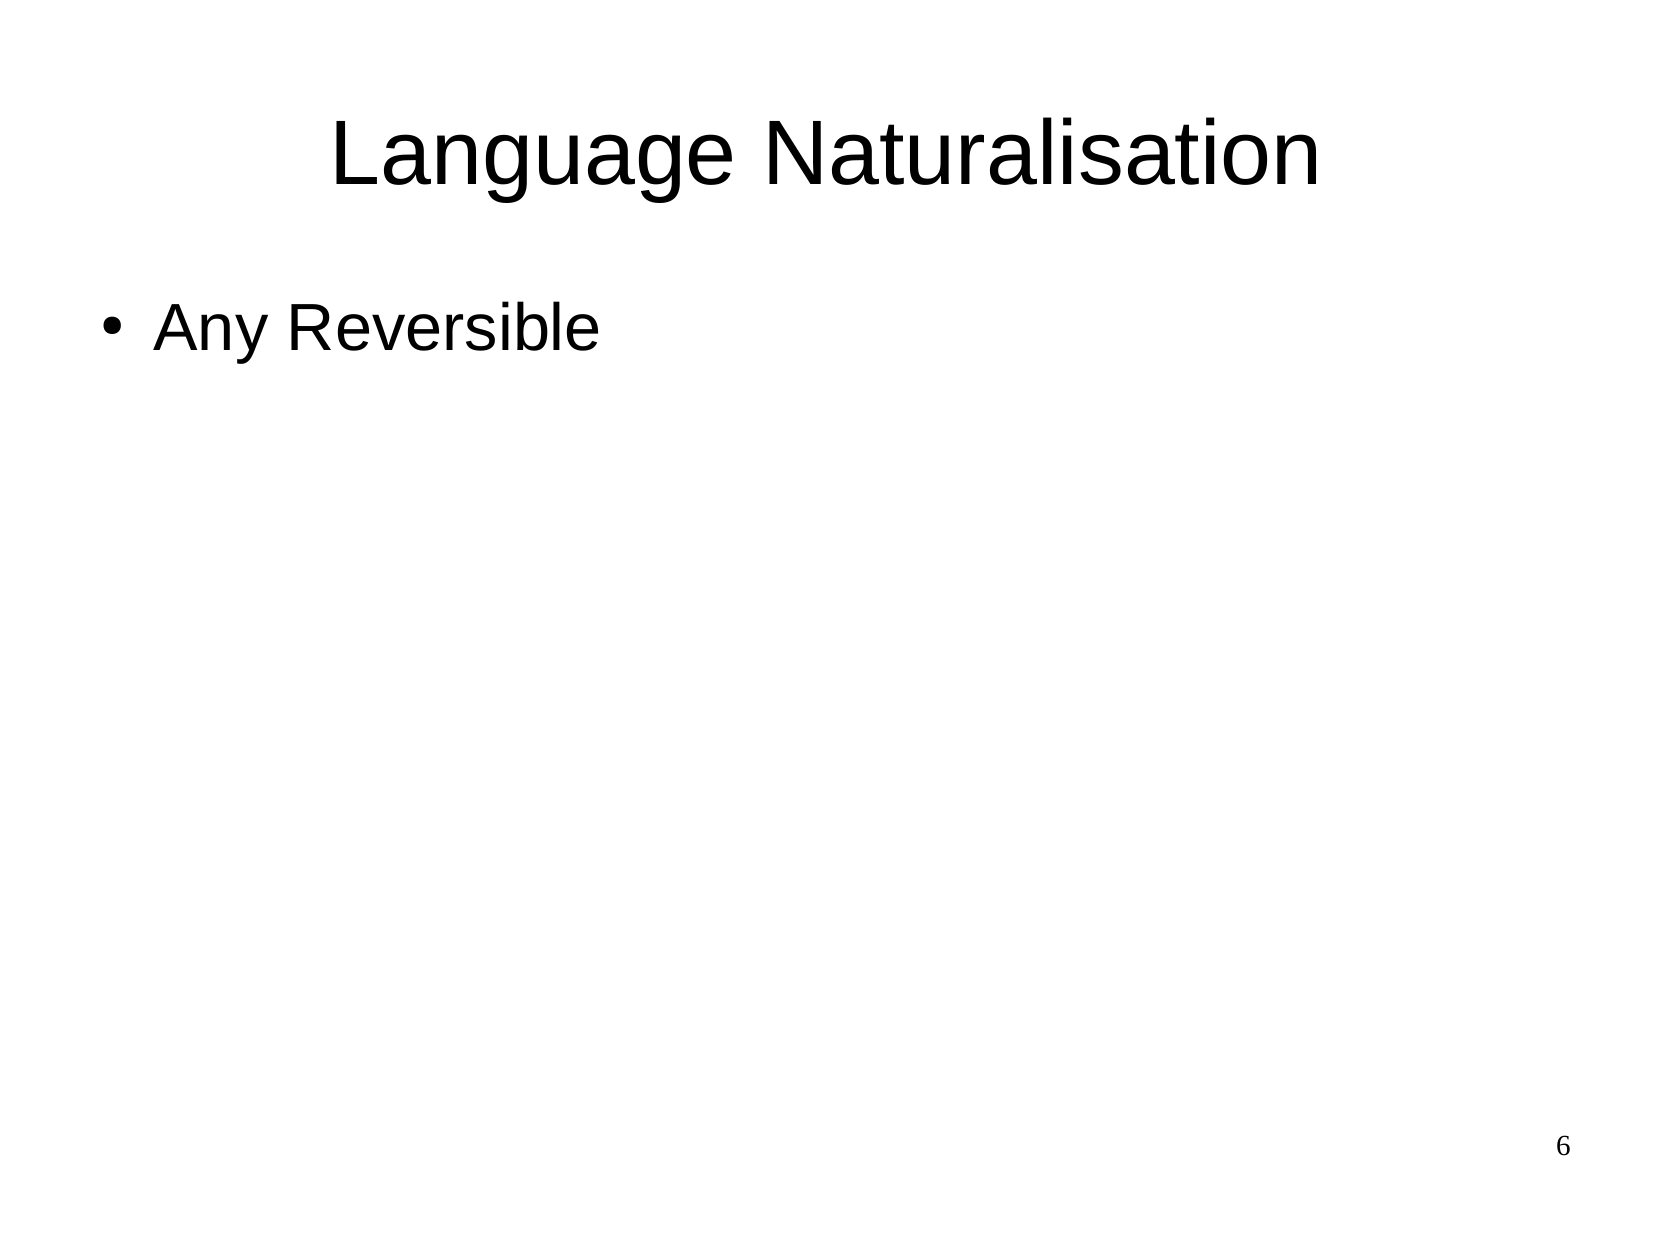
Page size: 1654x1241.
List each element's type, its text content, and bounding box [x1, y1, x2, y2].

title Language Naturalisation [82, 49, 1571, 257]
list Any Reversible [82, 290, 809, 1010]
